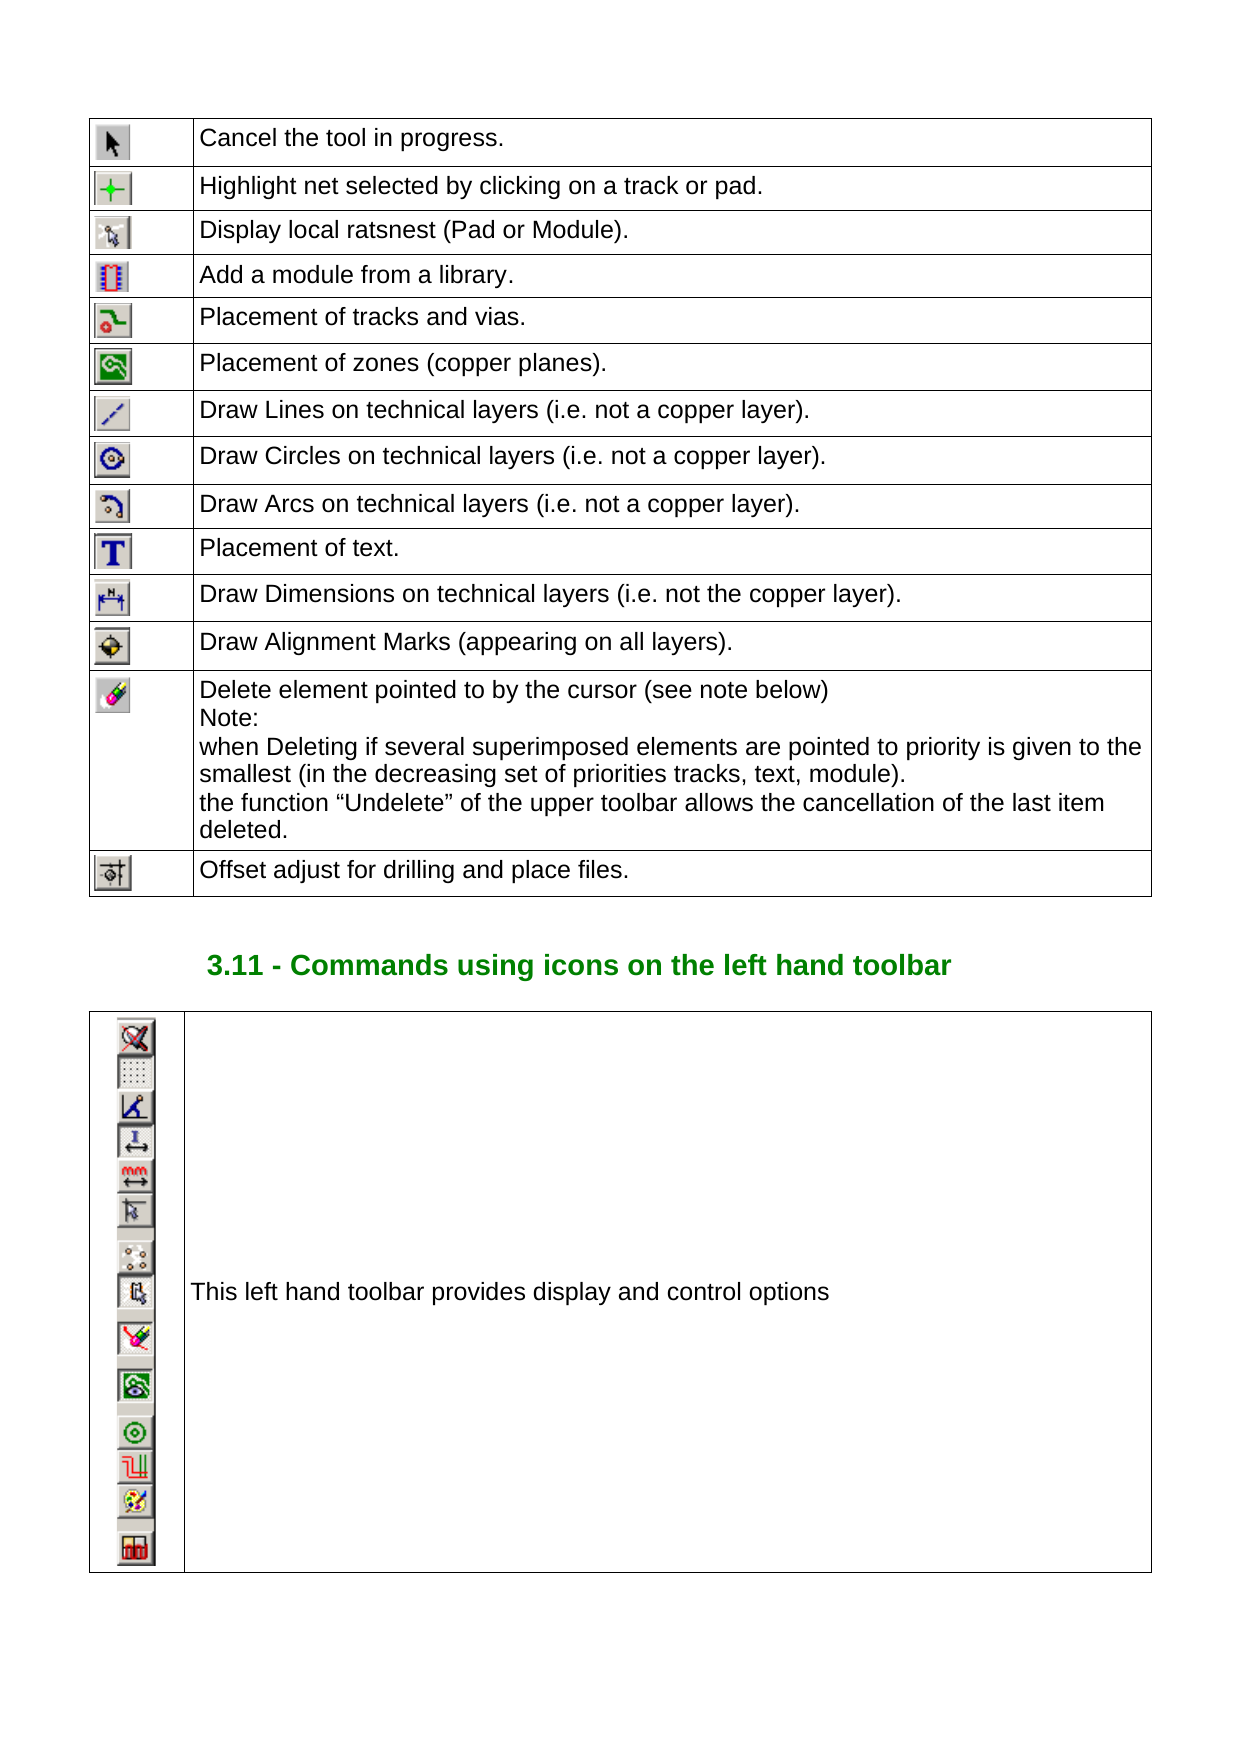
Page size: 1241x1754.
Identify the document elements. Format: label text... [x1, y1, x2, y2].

table_cell [90, 671, 193, 850]
picture [94, 533, 133, 569]
table_cell Delete element pointed to by the cursor (see note below) Note: when Deleting if several superimposed elements are pointed to priority is given to the smallest (in the decreasing set of priorities tracks, text, module). the function “Undelete” of the upper toolbar allows the cancellation of the last item deleted. [194, 671, 1151, 850]
table_cell Draw Dimensions on technical layers (i.e. not the copper layer). [194, 575, 1151, 621]
table_cell [90, 575, 193, 621]
table_cell [90, 255, 193, 297]
picture [94, 579, 131, 616]
subtitle Commands using icons on the left hand toolbar [207, 949, 1152, 982]
table_cell [90, 485, 193, 528]
picture [94, 216, 132, 249]
table_header [90, 119, 193, 166]
table_cell Placement of text. [194, 529, 1151, 574]
table_cell Draw Circles on technical layers (i.e. not a copper layer). [194, 437, 1151, 484]
picture [116, 1017, 156, 1566]
table_header Cancel the tool in progress. [194, 119, 1151, 166]
table_cell Placement of zones (copper planes). [194, 344, 1151, 390]
table_cell [90, 851, 193, 896]
table_cell Add a module from a library. [194, 255, 1151, 297]
table_cell [90, 211, 193, 254]
picture [94, 171, 133, 205]
table_cell [90, 622, 193, 670]
table_cell [90, 437, 193, 484]
table_cell [90, 298, 193, 343]
picture [94, 855, 132, 891]
picture [94, 303, 133, 338]
table_header This left hand toolbar provides display and control options [185, 1012, 1151, 1572]
table_header [90, 1012, 184, 1572]
table_cell Offset adjust for drilling and place files. [194, 851, 1151, 896]
table_cell Placement of tracks and vias. [194, 298, 1151, 343]
picture [94, 348, 133, 385]
picture [94, 489, 131, 523]
table_cell Draw Arcs on technical layers (i.e. not a copper layer). [194, 485, 1151, 528]
picture [94, 442, 131, 478]
picture [94, 627, 131, 665]
table_cell Draw Alignment Marks (appearing on all layers). [194, 622, 1151, 670]
table_cell Draw Lines on technical layers (i.e. not a copper layer). [194, 391, 1151, 436]
picture [94, 396, 131, 431]
table_cell [90, 344, 193, 390]
table_cell [90, 391, 193, 436]
table_cell [90, 167, 193, 210]
table_cell Highlight net selected by clicking on a track or pad. [194, 167, 1151, 210]
table_cell Display local ratsnest (Pad or Module). [194, 211, 1151, 254]
table_cell [90, 529, 193, 574]
